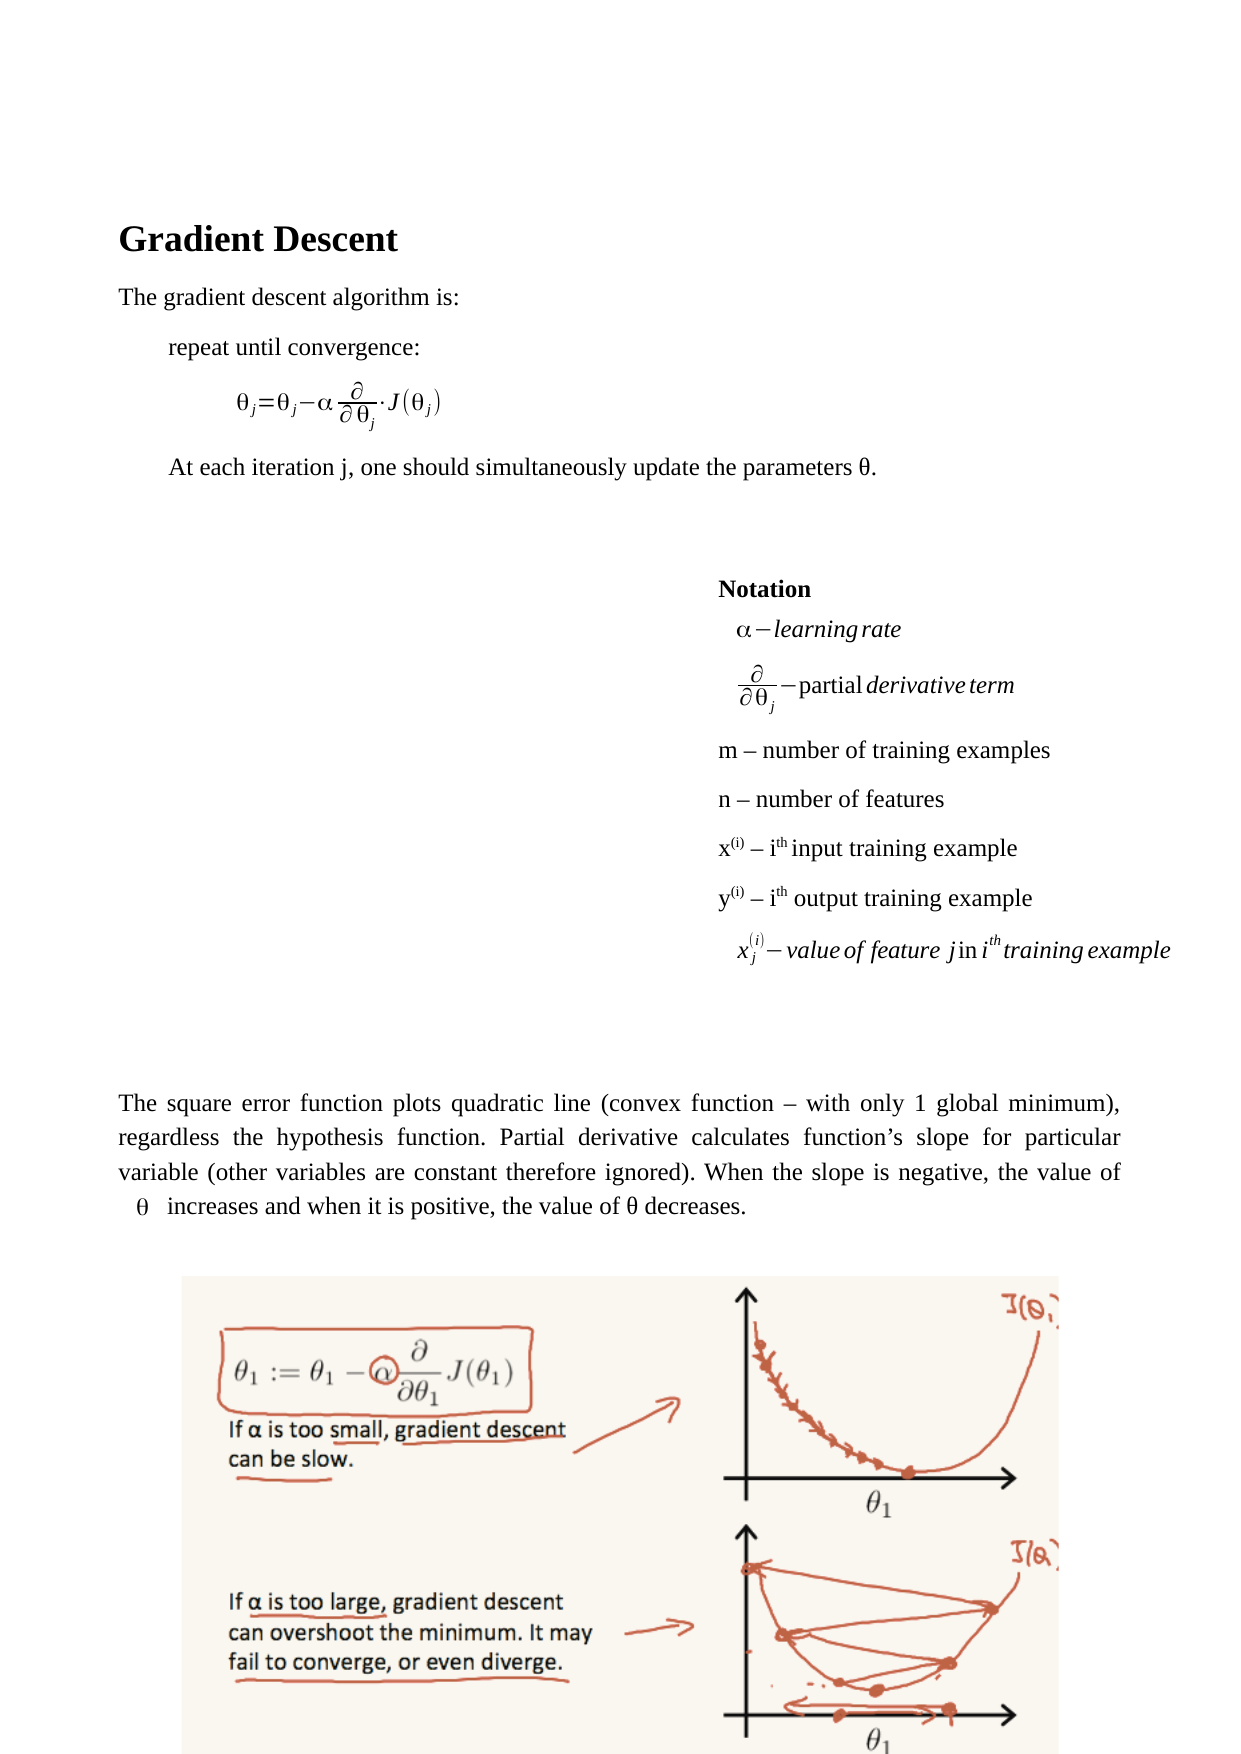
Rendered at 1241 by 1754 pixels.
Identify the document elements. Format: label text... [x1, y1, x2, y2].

subtitle Gradient Descent [118, 216, 1122, 259]
text x(i) – ith input training example [718, 833, 1122, 862]
text m – number of training examples [718, 735, 1122, 764]
text n – number of features [718, 784, 1122, 813]
text The square error function plots quadratic line (convex function – with only 1 global minimum), regardless the hypothesis function. Partial derivative calculates function’s slope for particular variable (other variables are constant therefore ignored). When the slope is negative, the value ofincreases and when it is positive, the value of θ decreases. [118, 1088, 1122, 1220]
text repeat until convergence: [168, 332, 1122, 360]
picture [181, 1276, 1059, 1754]
text y(i) – ith output training example [718, 883, 1122, 911]
text The gradient descent algorithm is: [118, 282, 1122, 311]
text At each iteration j, one should simultaneously update the parameters θ. [168, 452, 1122, 481]
subtitle Notation [718, 574, 1122, 603]
